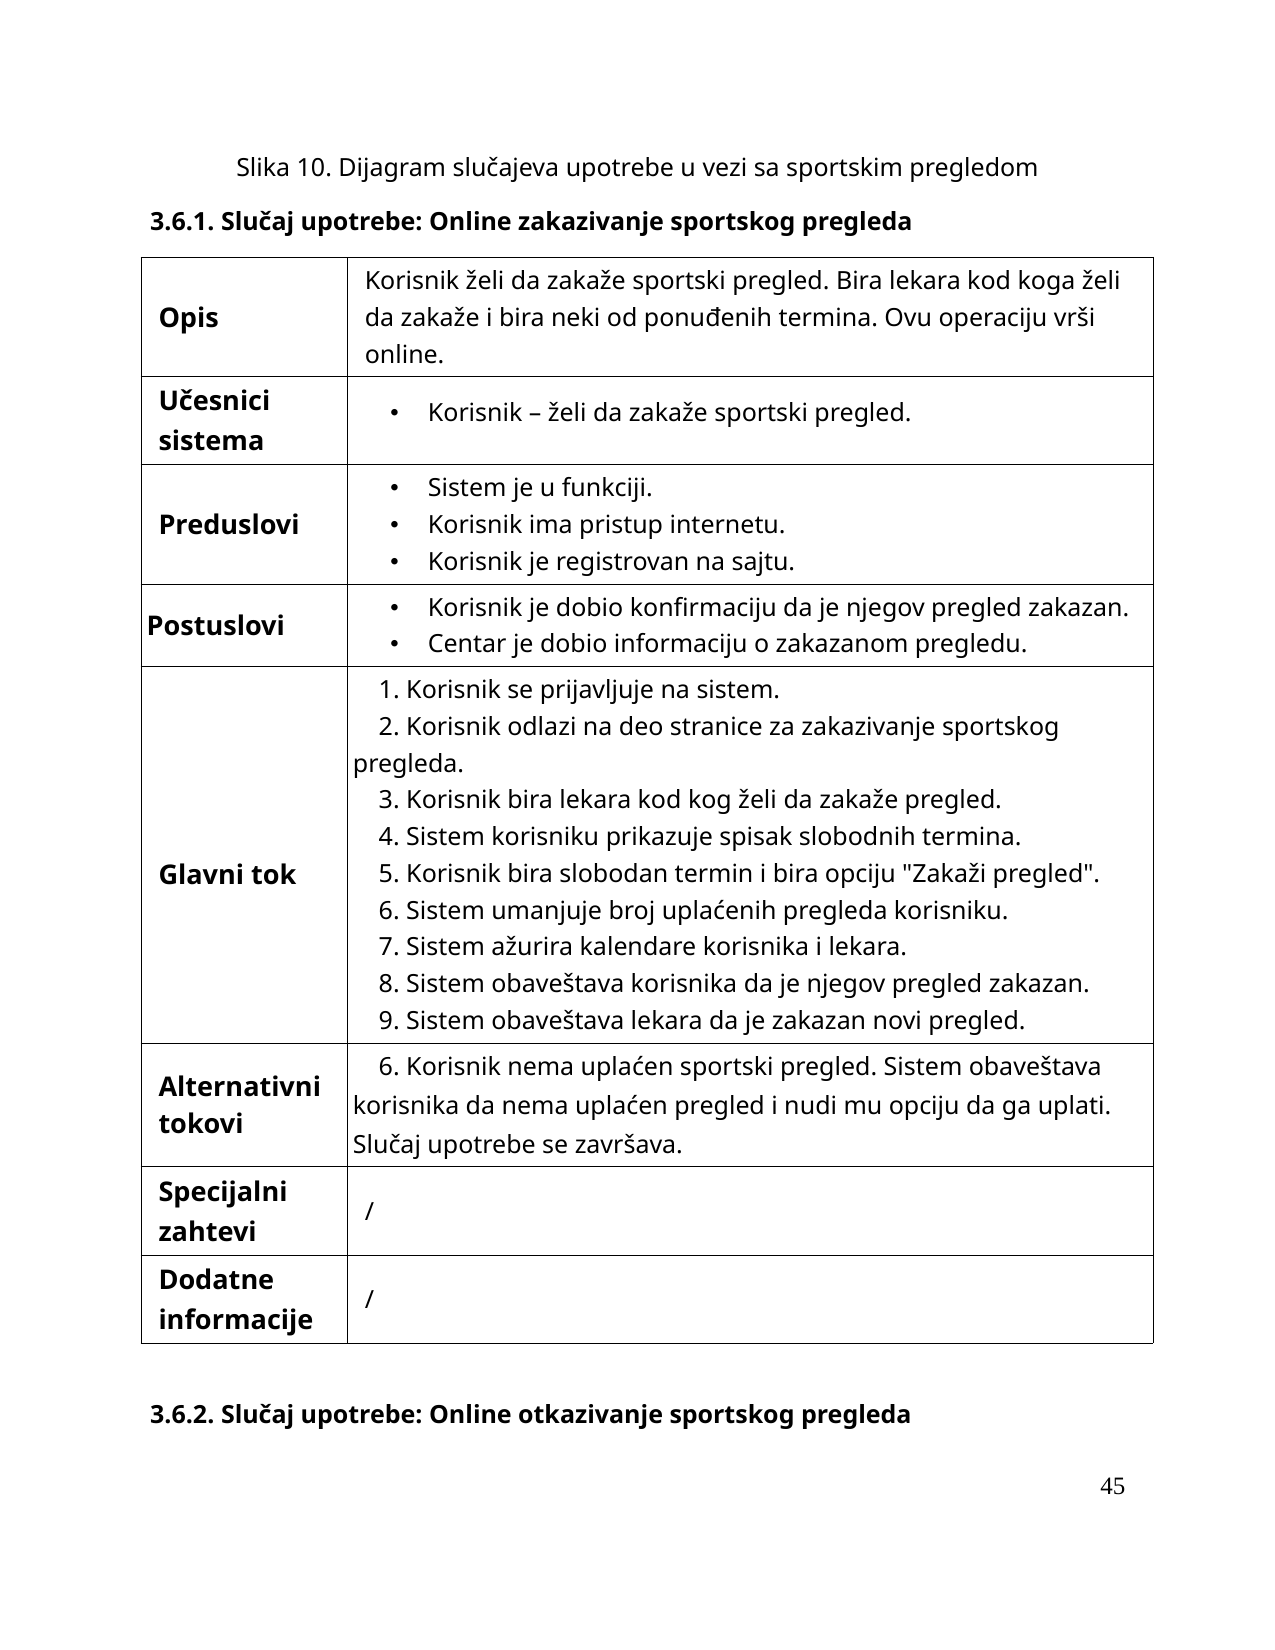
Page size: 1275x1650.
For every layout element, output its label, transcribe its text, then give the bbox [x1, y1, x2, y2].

table_cell Glavni tok [142, 667, 347, 1042]
table_cell Sistem je u funkciji. Korisnik ima pristup internetu. Korisnik je registrovan na sajtu. [348, 465, 1153, 583]
table_cell Alternativni tokovi [142, 1044, 347, 1166]
table_cell Korisnik – želi da zakaže sportski pregled. [348, 377, 1153, 464]
table_cell Dodatne informacije [142, 1256, 347, 1343]
table_header Korisnik želi da zakaže sportski pregled. Bira lekara kod koga želi da zakaže i bira neki od ponuđenih termina. Ovu operaciju vrši online. [348, 258, 1153, 376]
table_cell Postuslovi [142, 585, 347, 666]
table_cell / [348, 1167, 1153, 1254]
text 3.6.2. Slučaj upotrebe: Online otkazivanje sportskog pregleda [150, 1396, 1125, 1430]
table_cell Učesnici sistema [142, 377, 347, 464]
table_cell 1. Korisnik se prijavljuje na sistem. 2. Korisnik odlazi na deo stranice za zakazivanje sportskog pregleda. 3. Korisnik bira lekara kod kog želi da zakaže pregled. 4. Sistem korisniku prikazuje spisak slobodnih termina. 5. Korisnik bira slobodan termin i bira opciju "Zakaži pregled". 6. Sistem umanjuje broj uplaćenih pregleda korisniku. 7. Sistem ažurira kalendare korisnika i lekara. 8. Sistem obaveštava korisnika da je njegov pregled zakazan. 9. Sistem obaveštava lekara da je zakazan novi pregled. [348, 667, 1153, 1042]
table_cell Specijalni zahtevi [142, 1167, 347, 1254]
text 3.6.1. Slučaj upotrebe: Online zakazivanje sportskog pregleda [150, 203, 1125, 237]
table_cell Preduslovi [142, 465, 347, 583]
table_cell Korisnik je dobio konfirmaciju da je njegov pregled zakazan. Centar je dobio informaciju o zakazanom pregledu. [348, 585, 1153, 666]
table_cell 6. Korisnik nema uplaćen sportski pregled. Sistem obaveštava korisnika da nema uplaćen pregled i nudi mu opciju da ga uplati. Slučaj upotrebe se završava. [348, 1044, 1153, 1166]
table_header Opis [142, 258, 347, 376]
text Slika 10. Dijagram slučajeva upotrebe u vezi sa sportskim pregledom [150, 150, 1125, 184]
table_cell / [348, 1256, 1153, 1343]
